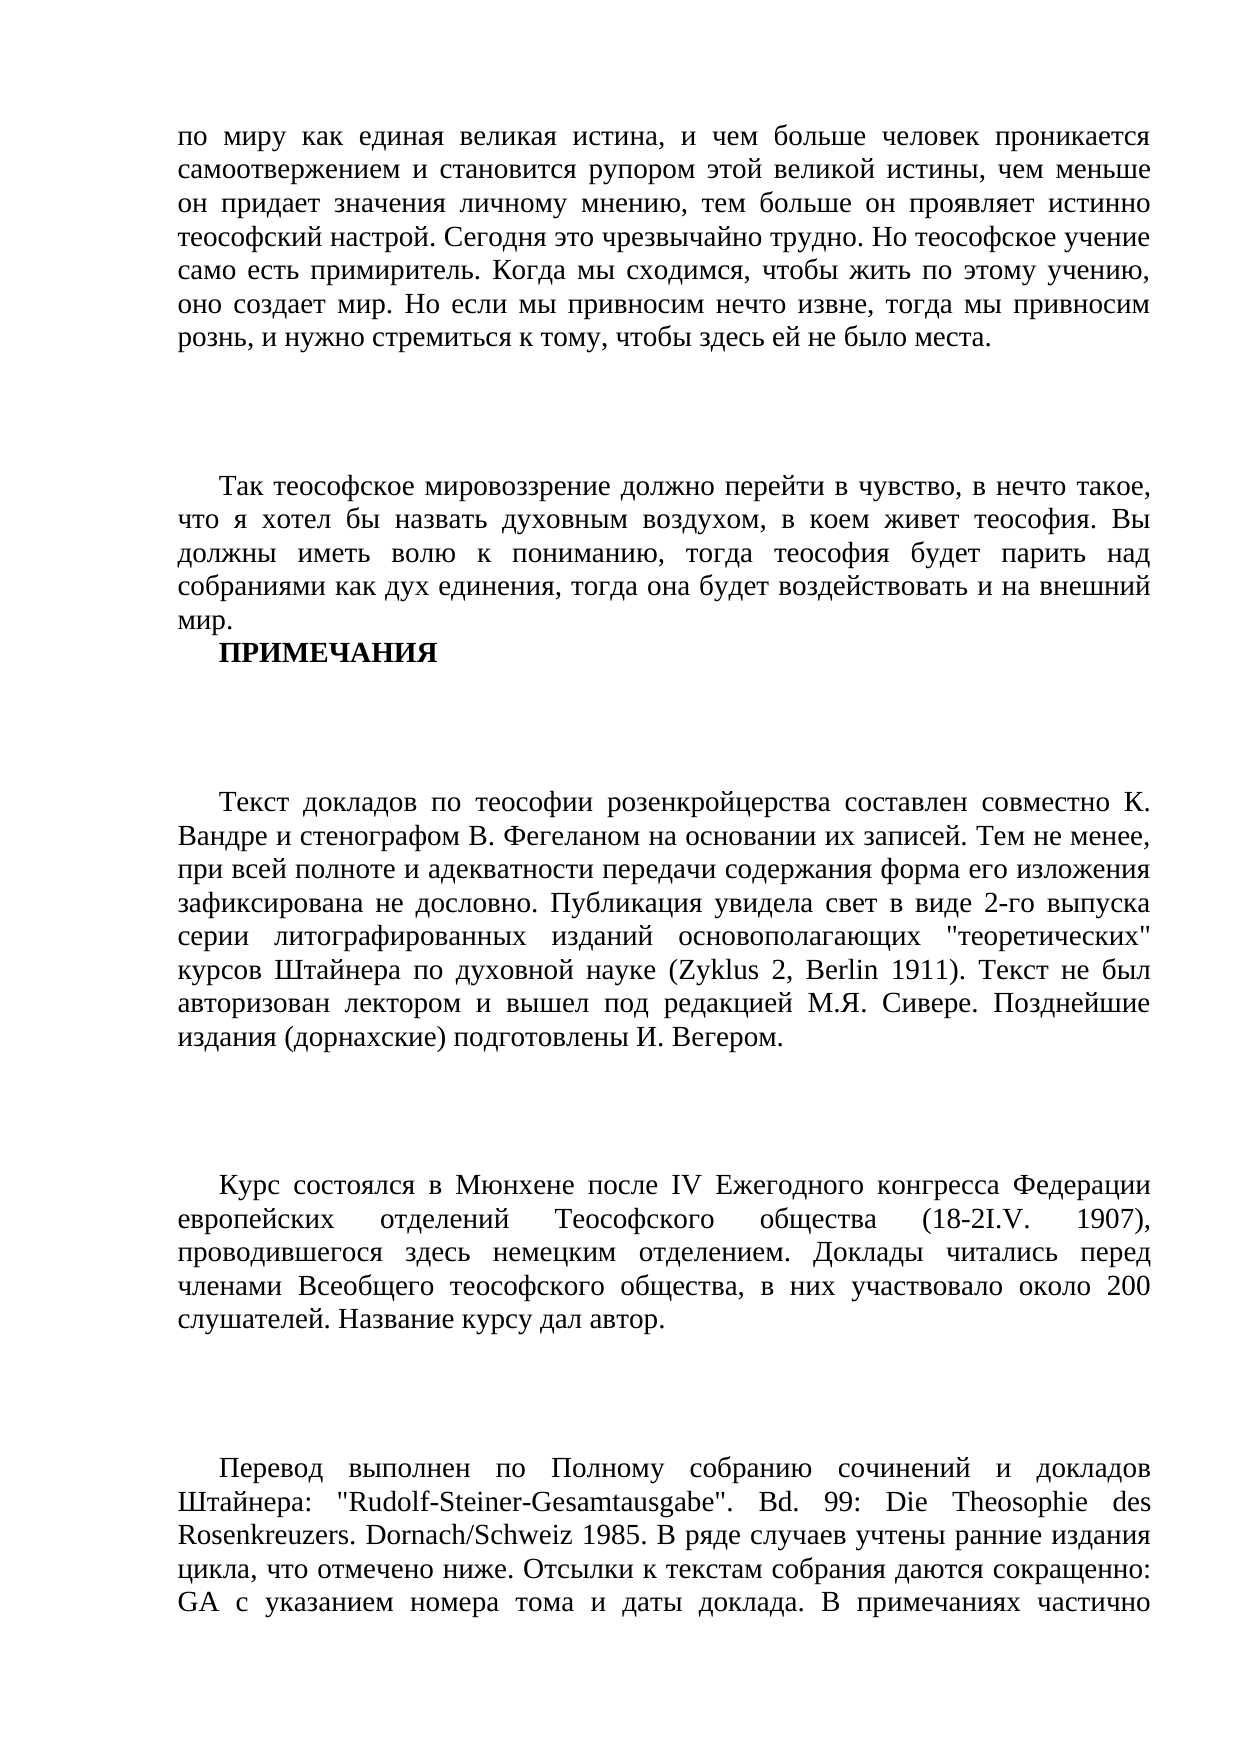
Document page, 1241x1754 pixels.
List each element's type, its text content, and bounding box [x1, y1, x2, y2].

text ПРИМЕЧАНИЯ [177, 636, 1152, 669]
text Перевод выполнен по Полному собранию сочинений и докладов Штайнера: "Rudolf-Steiner-Gesamtausgabe". Bd. 99: Die Theosophie des Rosenkreuzers. Dornach/Schweiz 1985. В ряде случаев учтены ранние издания цикла, что отмечено ниже. Отсылки к текстам собрания даются сокращенно: GA с указанием номера тома и даты доклада. В примечаниях частично [177, 1450, 1152, 1618]
text Так теософское мировоззрение должно перейти в чувство, в нечто такое, что я хотел бы назвать духовным воздухом, в коем живет теософия. Вы должны иметь волю к пониманию, тогда теософия будет парить над собраниями как дух единения, тогда она будет воздействовать и на внешний мир. [177, 468, 1152, 636]
text Текст докладов по теософии розенкройцерства составлен совместно К. Вандре и стенографом В. Фегеланом на основании их записей. Тем не менее, при всей полноте и адекватности передачи содержания форма его изложения зафиксирована не дословно. Публикация увидела свет в виде 2-го выпуска серии литографированных изданий основополагающих "теоретических" курсов Штайнера по духовной науке (Zyklus 2, Berlin 1911). Текст не был авторизован лектором и вышел под редакцией М.Я. Сивере. Позднейшие издания (дорнахские) подготовлены И. Вегером. [177, 784, 1152, 1052]
text по миру как единая великая истина, и чем больше человек проникается самоотвержением и становится рупором этой великой истины, чем меньше он придает значения личному мнению, тем больше он проявляет истинно теософский настрой. Сегодня это чрезвычайно трудно. Но теософское учение само есть примиритель. Когда мы сходимся, чтобы жить по этому учению, оно создает мир. Но если мы привносим нечто извне, тогда мы привносим рознь, и нужно стремиться к тому, чтобы здесь ей не было места. [177, 118, 1152, 353]
text Курс состоялся в Мюнхене после IV Ежегодного конгресса Федерации европейских отделений Теософского общества (18-2I.V. 1907), проводившегося здесь немецким отделением. Доклады читались перед членами Всеобщего теософского общества, в них участвовало около 200 слушателей. Название курсу дал автор. [177, 1167, 1152, 1335]
